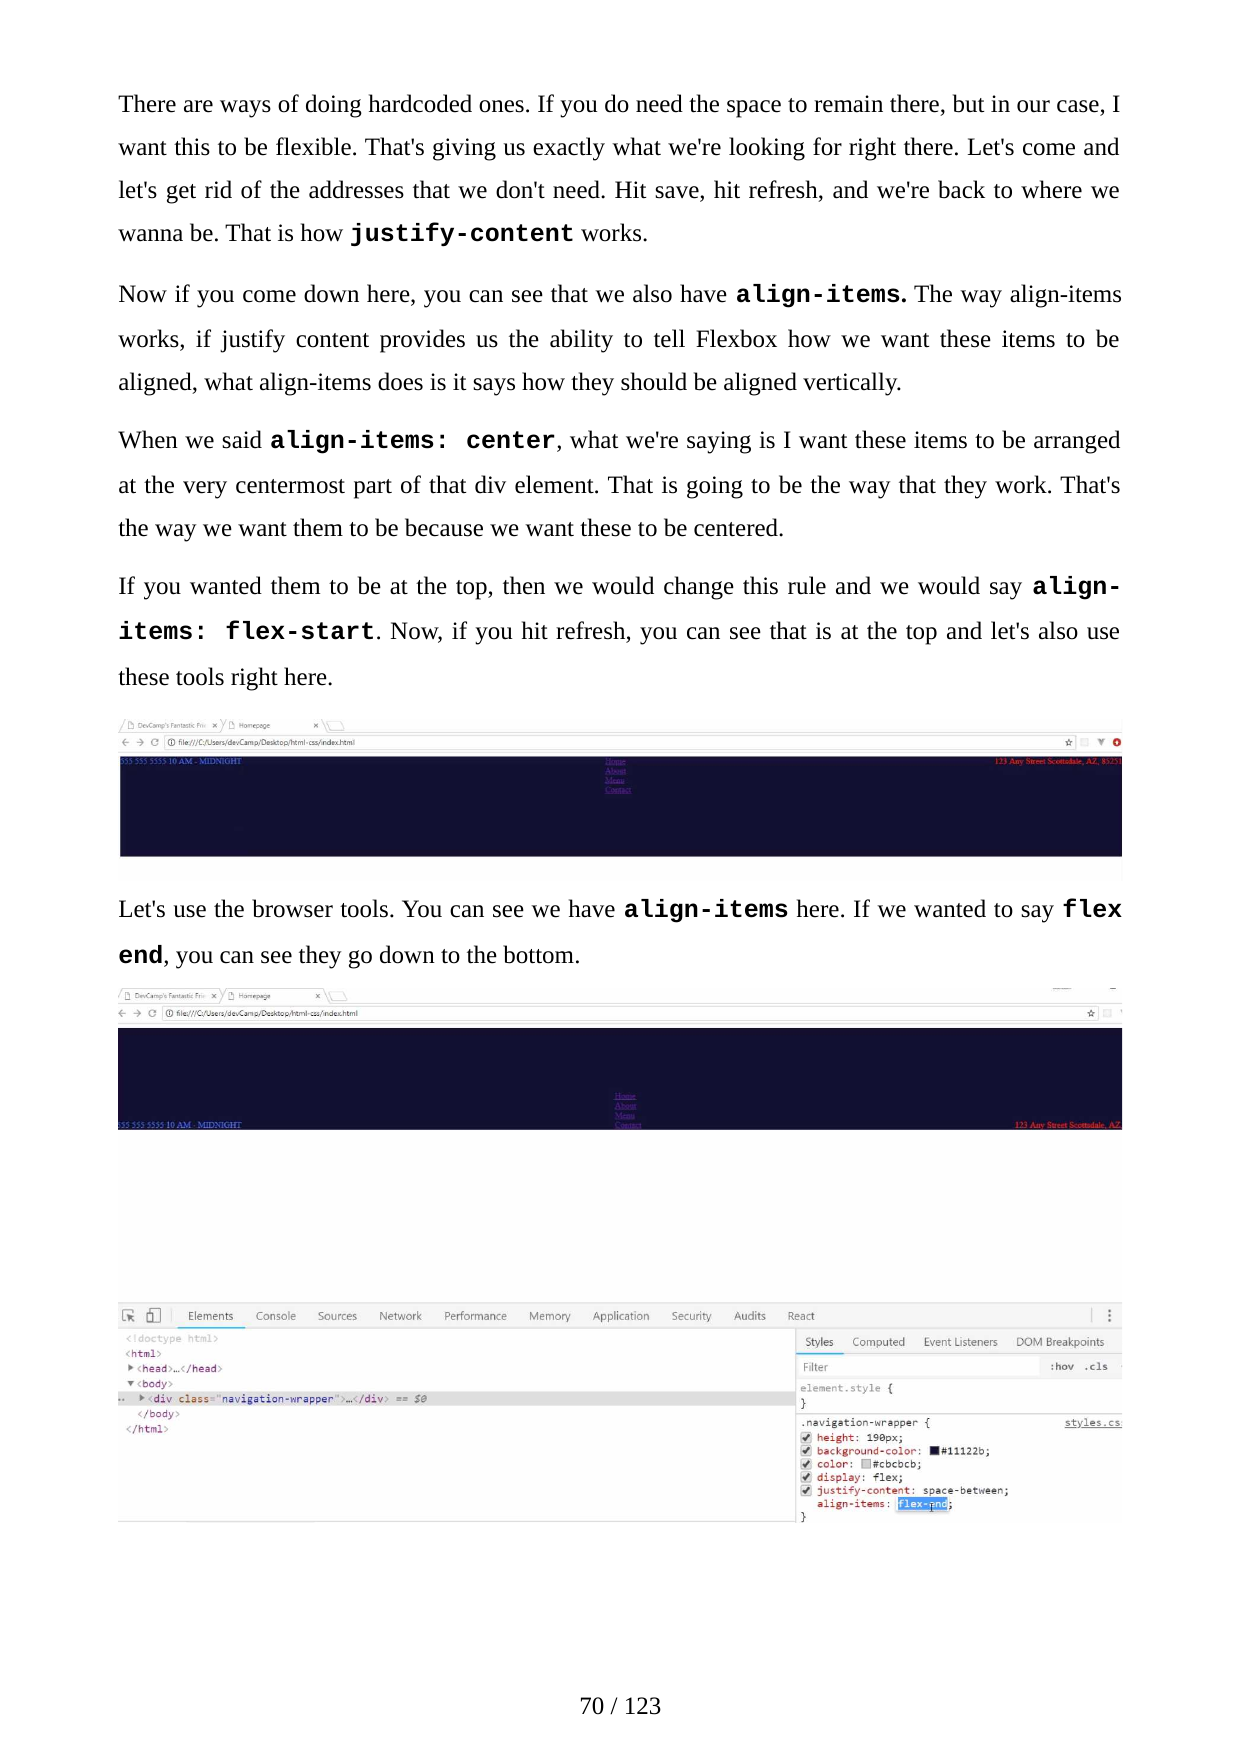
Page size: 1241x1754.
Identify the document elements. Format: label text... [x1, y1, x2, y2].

text Now if you come down here, you can see that we also have align-items. The way align-items works, if justify content provides us the ability to tell Flexbox how we want these items to be aligned, what align-items does is it says how they should be aligned vertically. [118, 279, 1122, 396]
text If you wanted them to be at the top, then we would change this rule and we would say align-items: flex-start. Now, if you hit refresh, you can see that is at the top and let's also use these tools right here. [118, 571, 1122, 690]
picture [118, 988, 1123, 1523]
text There are ways of doing hardcoded ones. If you do need the space to remain there, but in our case, I want this to be flexible. That's giving us exactly what we're looking for right there. Let's come and let's get rid of the addresses that we don't need. Hit save, hit refresh, and we're back to where we wanna be. That is how justify-content works. [118, 89, 1122, 249]
text When we said align-items: center, what we're saying is I want these items to be arranged at the very centermost part of that div element. That is going to be the way that they work. That's the way we want them to be because we want these to be centered. [118, 425, 1122, 542]
picture [118, 719, 1123, 881]
text Let's use the browser tools. You can see we have align-items here. If we wanted to say flex end, you can see they go down to the bottom. [118, 881, 1122, 971]
